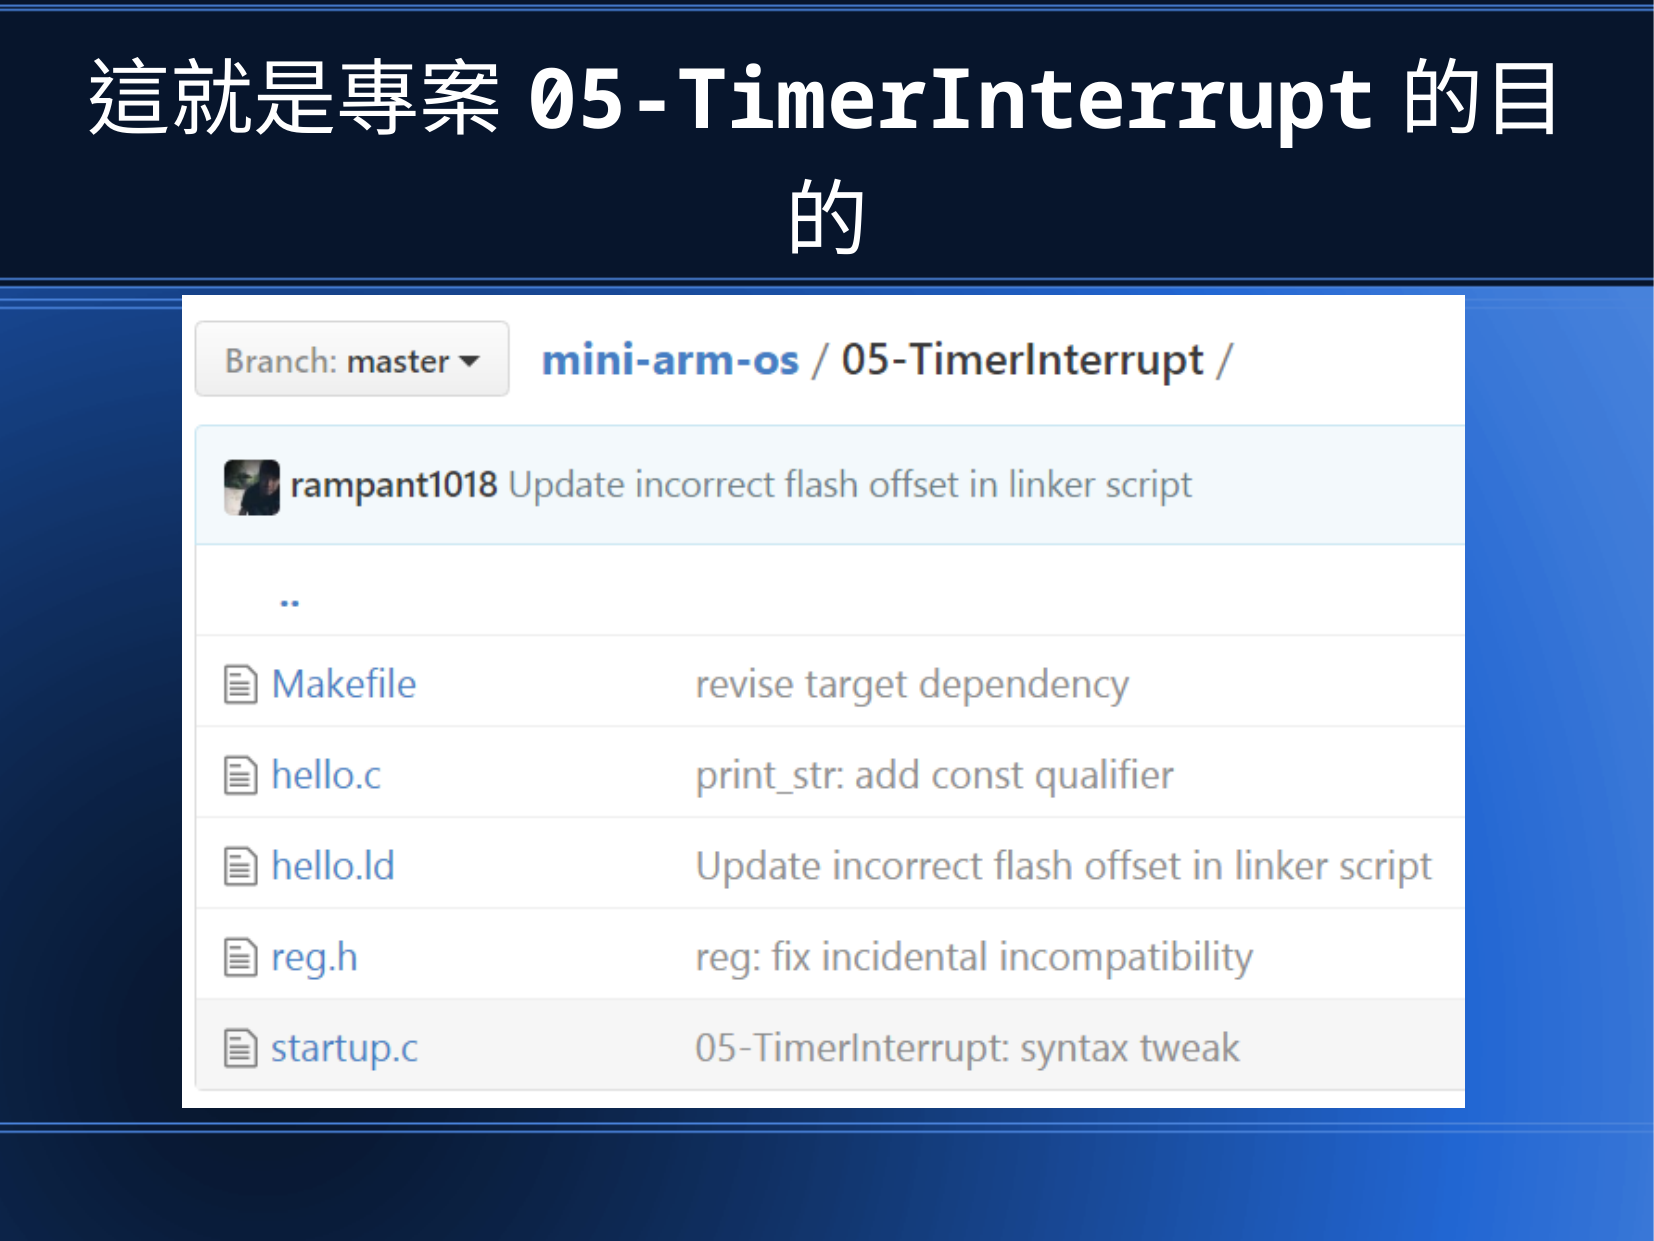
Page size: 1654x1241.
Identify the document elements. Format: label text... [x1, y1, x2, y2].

title 這就是專案05-TimerInterrupt的目的 [82, 49, 1571, 257]
picture [0, 0, 1654, 1241]
